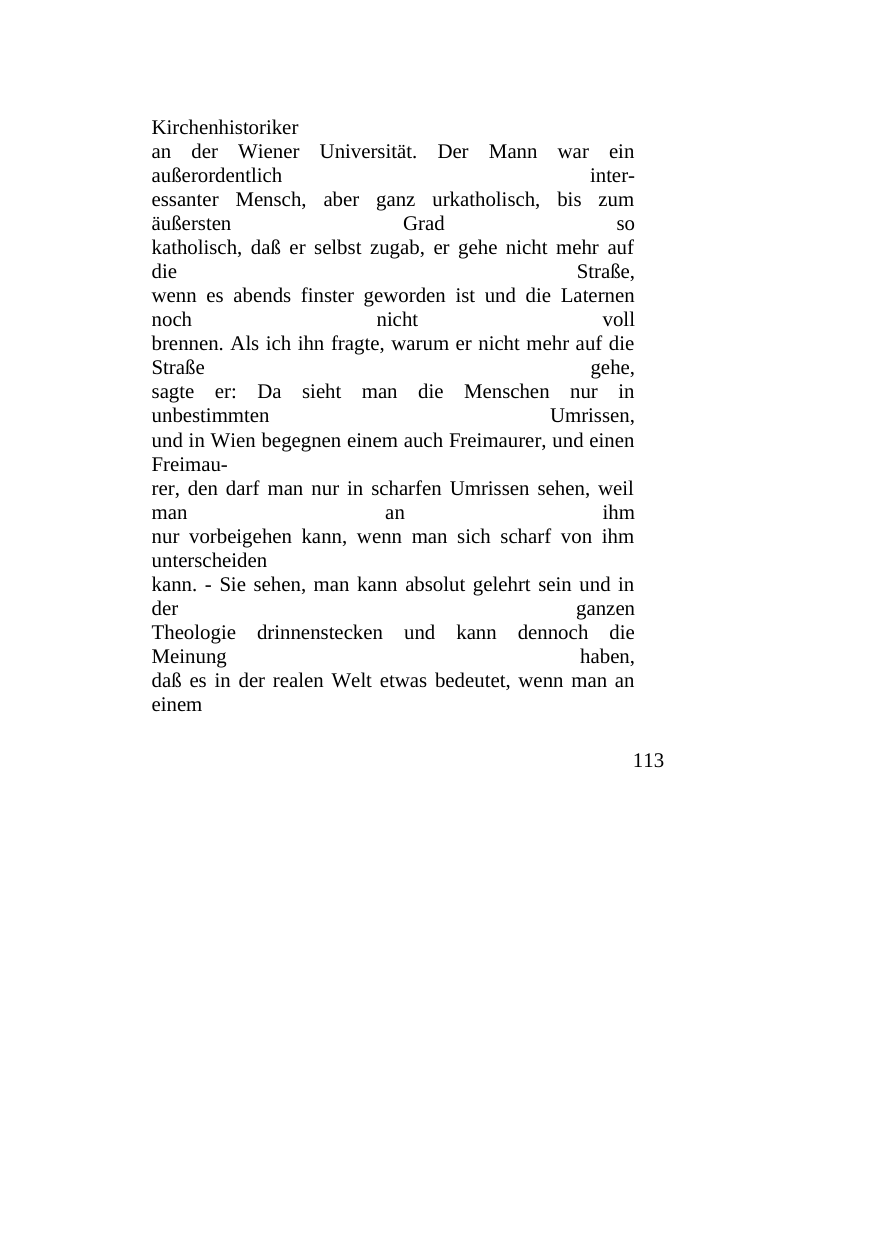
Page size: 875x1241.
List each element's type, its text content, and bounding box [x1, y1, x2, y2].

text 113 [633, 747, 737, 772]
text Kirchenhistoriker an der Wiener Universität. Der Mann war ein außerordentlich inter- essanter Mensch, aber ganz urkatholisch, bis zum äußersten Grad so katholisch, daß er selbst zugab, er gehe nicht mehr auf die Straße, wenn es abends finster geworden ist und die Laternen noch nicht voll brennen. Als ich ihn fragte, warum er nicht mehr auf die Straße gehe, sagte er: Da sieht man die Menschen nur in unbestimmten Umrissen, und in Wien begegnen einem auch Freimaurer, und einen Freimau- rer, den darf man nur in scharfen Umrissen sehen, weil man an ihm nur vorbeigehen kann, wenn man sich scharf von ihm unterscheiden kann. - Sie sehen, man kann absolut gelehrt sein und in der ganzen Theologie drinnenstecken und kann dennoch die Meinung haben, daß es in der realen Welt etwas bedeutet, wenn man an einem [151, 115, 635, 716]
